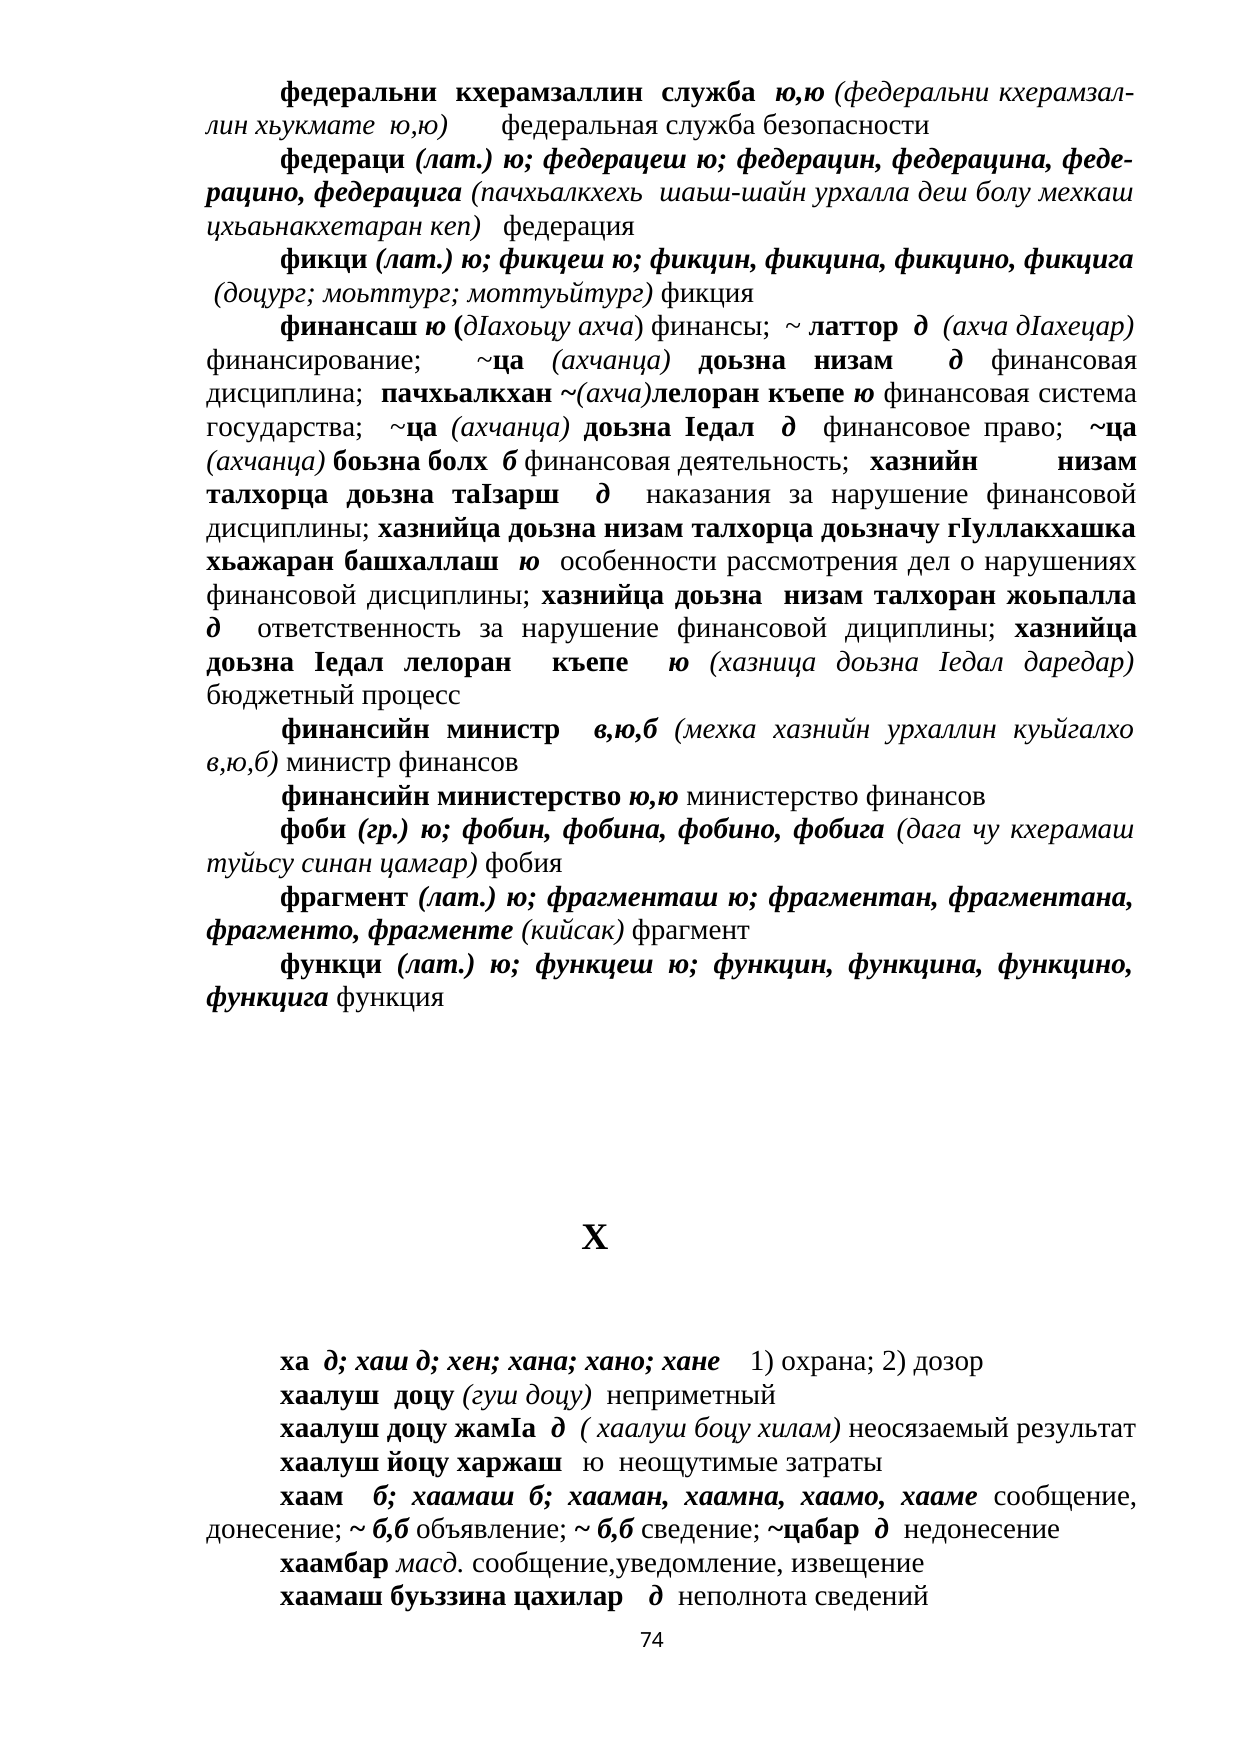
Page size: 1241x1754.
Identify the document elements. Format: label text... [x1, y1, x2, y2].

text функци (лат.) ю; функцеш ю; функцин, функцина, функцино, функцига функция [206, 946, 1137, 1013]
text хаалуш доцу жамӀа д ( хаалуш боцу хилам) неосязаемый результат [206, 1411, 1137, 1444]
text фоби (гр.) ю; фобин, фобина, фобино, фобига (дага чу кхерамаш туйьсу синан цамгар) фобия [206, 812, 1137, 879]
text хаам б; хаамаш б; хааман, хаамна, хаамо, хааме сообщение, донесение; ~ б,б объявление; ~ б,б сведение; ~цабар д недонесение [206, 1478, 1137, 1545]
text хаалуш доцу (гуш доцу) неприметный [206, 1377, 1137, 1411]
text федераци (лат.) ю; федерацеш ю; федерацин, федерацина, феде-рацино, федерацига (пачхьалкхехь шаьш-шайн урхалла деш болу мехкаш цхьаьнакхетаран кеп) федерация [206, 141, 1137, 241]
text фикци (лат.) ю; фикцеш ю; фикцин, фикцина, фикцино, фикцига [206, 241, 1137, 275]
text хаамбар масд. сообщение,уведомление, извещение [206, 1545, 1137, 1578]
text фрагмент (лат.) ю; фрагменташ ю; фрагментан, фрагментана, фрагменто, фрагменте (кийсак) фрагмент [206, 879, 1137, 946]
text ха д; хаш д; хен; хана; хано; хане 1) охрана; 2) дозор [206, 1343, 1137, 1377]
text Х [506, 1214, 1137, 1257]
text федеральни кхерамзаллин служба ю,ю (федеральни кхерамзал-лин хьукмате ю,ю) федеральная служба безопасности [206, 74, 1137, 141]
text финансаш ю (дӀахоьцу ахча) финансы; ~ латтор д (ахча дӀахецар) финансирование; ~ца (ахчанца) доьзна низам д финансовая дисциплина; пачхьалкхан ~(ахча)лелоран къепе ю финансовая система государства; ~ца (ахчанца) доьзна Ӏедал д финансовое право; ~ца (ахчанца) боьзна болх б финансовая деятельность; хазнийн низам талхорца доьзна таӀзарш д наказания за нарушение финансовой дисциплины; хазнийца доьзна низам талхорца доьзначу гӀуллакхашка хьажаран башхаллаш ю особенности рассмотрения дел о нарушениях финансовой дисциплины; хазнийца доьзна низам талхоран жоьпалла д ответственность за нарушение финансовой дициплины; хазнийца доьзна Ӏедал лелоран къепе ю (хазница доьзна Ӏедал даредар) бюджетный процесс [206, 308, 1137, 711]
text финансийн министерство ю,ю министерство финансов [206, 778, 1137, 812]
text (доцург; моьттург; моттуьйтург) фикция [206, 275, 1137, 308]
text хаамаш буьззина цахилар д неполнота сведений [206, 1578, 1137, 1612]
text финансийн министр в,ю,б (мехка хазнийн урхаллин куьйгалхо в,ю,б) министр финансов [206, 711, 1137, 778]
text хаалуш йоцу харжаш ю неощутимые затраты [206, 1444, 1137, 1478]
